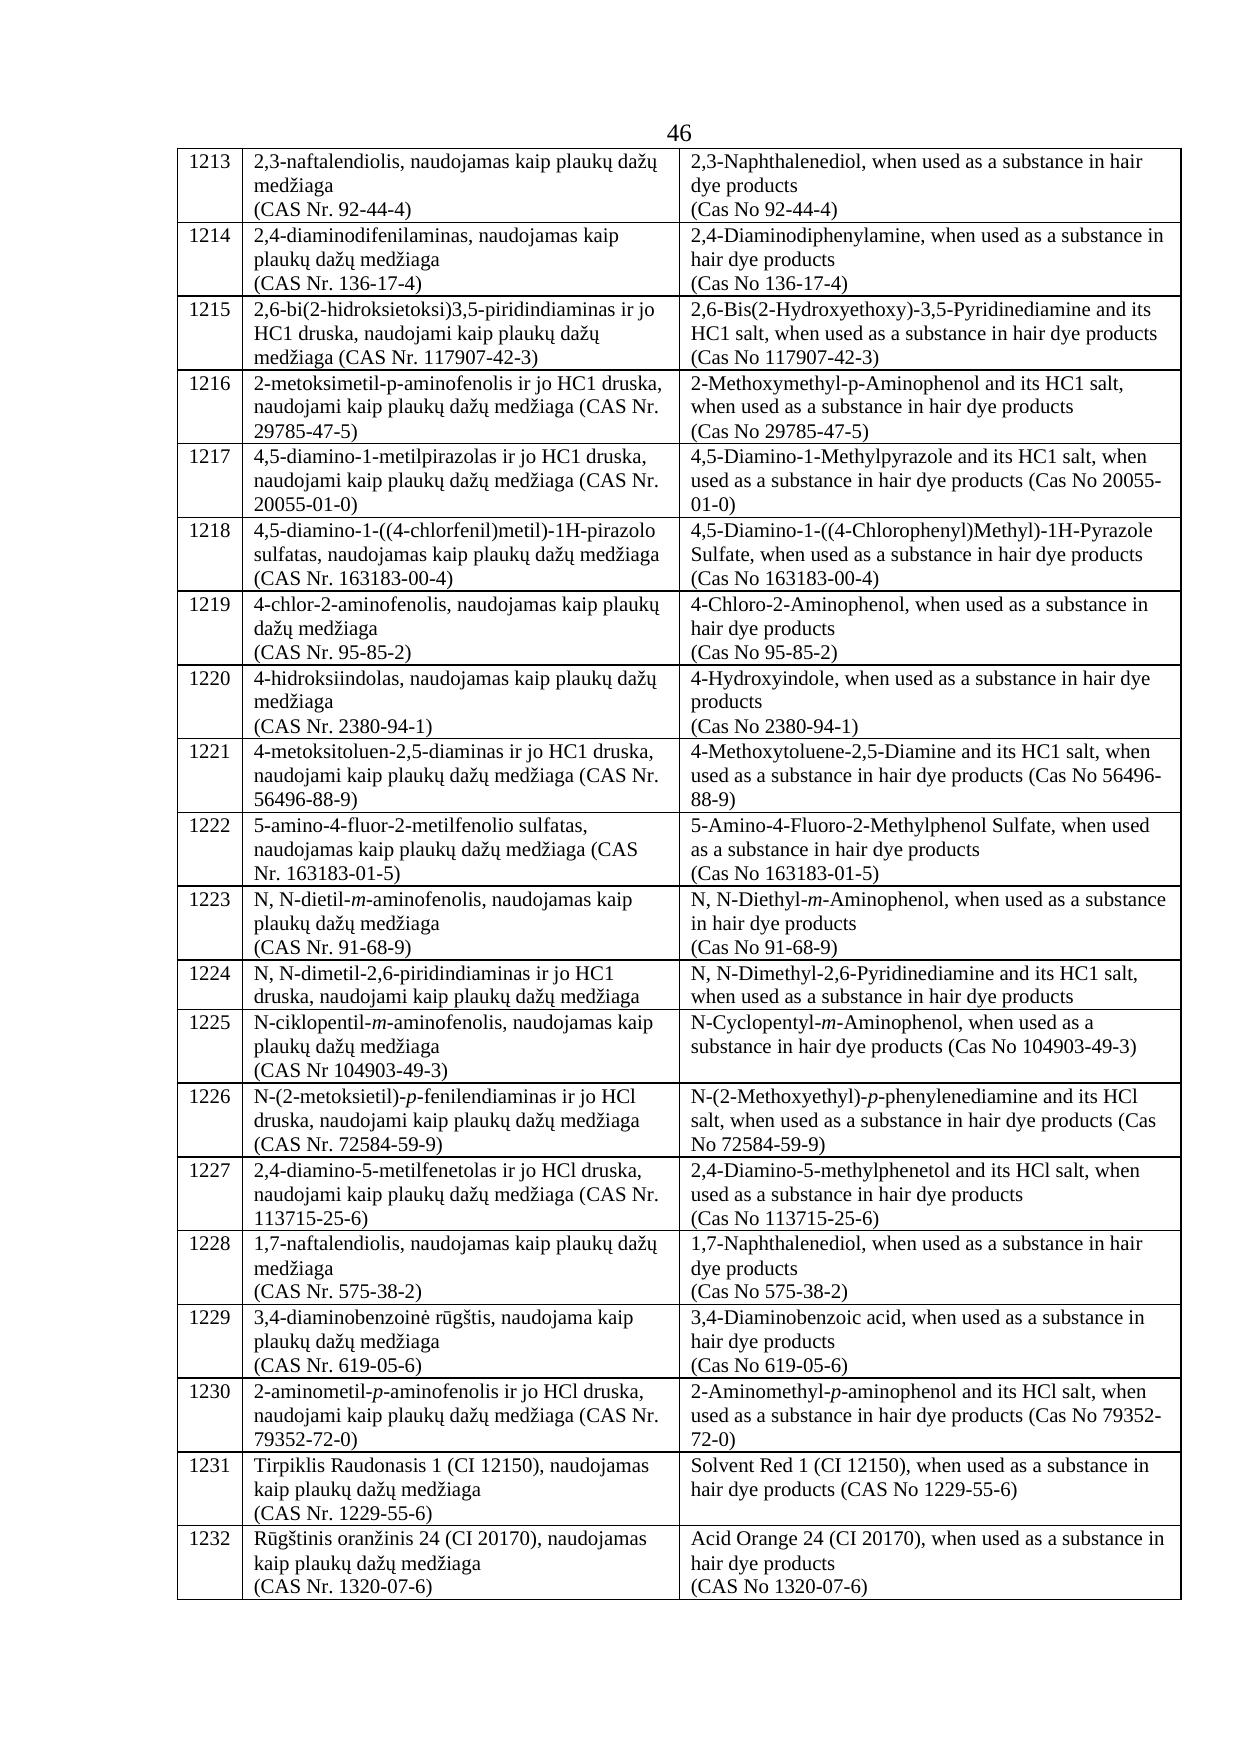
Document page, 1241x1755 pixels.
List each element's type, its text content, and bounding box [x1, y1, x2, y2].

table_cell 2-Methoxymethyl-p-Aminophenol and its HC1 salt, when used as a substance in hair dye products (Cas No 29785-47-5) [680, 371, 1180, 443]
table_cell 1214 [178, 223, 242, 295]
table_cell 1232 [178, 1526, 242, 1598]
table_cell N-Cyclopentyl-m-Aminophenol, when used as a substance in hair dye products (Cas No 104903-49-3) [680, 1010, 1180, 1082]
table_cell 4,5-Diamino-1-Methylpyrazole and its HC1 salt, when used as a substance in hair dye products (Cas No 20055-01-0) [680, 444, 1180, 516]
table_cell 1213 [178, 149, 242, 221]
table_cell 2,3-naftalendiolis, naudojamas kaip plaukų dažų medžiaga (CAS Nr. 92-44-4) [243, 149, 679, 221]
table_cell N, N-dietil-m-aminofenolis, naudojamas kaip plaukų dažų medžiaga (CAS Nr. 91-68-9) [243, 887, 679, 959]
table_cell 4-chlor-2-aminofenolis, naudojamas kaip plaukų dažų medžiaga (CAS Nr. 95-85-2) [243, 592, 679, 664]
table_cell 3,4-Diaminobenzoic acid, when used as a substance in hair dye products (Cas No 619-05-6) [680, 1305, 1180, 1377]
table_cell 1229 [178, 1305, 242, 1377]
table_cell Solvent Red 1 (CI 12150), when used as a substance in hair dye products (CAS No 1229-55-6) [680, 1453, 1180, 1525]
table_cell 1217 [178, 444, 242, 516]
table_cell 1222 [178, 813, 242, 885]
table_cell 4-Methoxytoluene-2,5-Diamine and its HC1 salt, when used as a substance in hair dye products (Cas No 56496-88-9) [680, 739, 1180, 811]
table_cell 1215 [178, 297, 242, 369]
table_cell 1226 [178, 1084, 242, 1156]
table_cell 1223 [178, 887, 242, 959]
table_cell Tirpiklis Raudonasis 1 (CI 12150), naudojamas kaip plaukų dažų medžiaga (CAS Nr. 1229-55-6) [243, 1453, 679, 1525]
table_cell N-(2-Methoxyethyl)-p-phenylenediamine and its HCl salt, when used as a substance in hair dye products (Cas No 72584-59-9) [680, 1084, 1180, 1156]
table_cell 1225 [178, 1010, 242, 1082]
table_cell 1,7-naftalendiolis, naudojamas kaip plaukų dažų medžiaga (CAS Nr. 575-38-2) [243, 1231, 679, 1303]
table_cell 5-Amino-4-Fluoro-2-Methylphenol Sulfate, when used as a substance in hair dye products (Cas No 163183-01-5) [680, 813, 1180, 885]
table_cell N-ciklopentil-m-aminofenolis, naudojamas kaip plaukų dažų medžiaga (CAS Nr 104903-49-3) [243, 1010, 679, 1082]
table_cell N, N-dimetil-2,6-piridindiaminas ir jo HC1 druska, naudojami kaip plaukų dažų medžiaga [243, 961, 679, 1008]
table_cell 2,3-Naphthalenediol, when used as a substance in hair dye products (Cas No 92-44-4) [680, 149, 1180, 221]
table_cell 1216 [178, 371, 242, 443]
table_cell 4-Chloro-2-Aminophenol, when used as a substance in hair dye products (Cas No 95-85-2) [680, 592, 1180, 664]
table_cell 2,4-Diaminodiphenylamine, when used as a substance in hair dye products (Cas No 136-17-4) [680, 223, 1180, 295]
table_cell 1218 [178, 518, 242, 590]
table_cell 2,4-diaminodifenilaminas, naudojamas kaip plaukų dažų medžiaga (CAS Nr. 136-17-4) [243, 223, 679, 295]
table_cell 4-hidroksiindolas, naudojamas kaip plaukų dažų medžiaga (CAS Nr. 2380-94-1) [243, 666, 679, 738]
table_cell 2,6-bi(2-hidroksietoksi)3,5-piridindiaminas ir jo HC1 druska, naudojami kaip plaukų dažų medžiaga (CAS Nr. 117907-42-3) [243, 297, 679, 369]
table_cell N, N-Dimethyl-2,6-Pyridinediamine and its HC1 salt, when used as a substance in hair dye products [680, 961, 1180, 1008]
table_cell 4,5-Diamino-1-((4-Chlorophenyl)Methyl)-1H-Pyrazole Sulfate, when used as a substance in hair dye products (Cas No 163183-00-4) [680, 518, 1180, 590]
table_cell 2,6-Bis(2-Hydroxyethoxy)-3,5-Pyridinediamine and its HC1 salt, when used as a substance in hair dye products (Cas No 117907-42-3) [680, 297, 1180, 369]
table_cell 2-metoksimetil-p-aminofenolis ir jo HC1 druska, naudojami kaip plaukų dažų medžiaga (CAS Nr. 29785-47-5) [243, 371, 679, 443]
table_cell Rūgštinis oranžinis 24 (CI 20170), naudojamas kaip plaukų dažų medžiaga (CAS Nr. 1320-07-6) [243, 1526, 679, 1598]
table_cell 1227 [178, 1158, 242, 1230]
table_cell Acid Orange 24 (CI 20170), when used as a substance in hair dye products (CAS No 1320-07-6) [680, 1526, 1180, 1598]
table_cell 5-amino-4-fluor-2-metilfenolio sulfatas, naudojamas kaip plaukų dažų medžiaga (CAS Nr. 163183-01-5) [243, 813, 679, 885]
table_cell 1220 [178, 666, 242, 738]
table_cell 1,7-Naphthalenediol, when used as a substance in hair dye products (Cas No 575-38-2) [680, 1231, 1180, 1303]
table_cell 4-Hydroxyindole, when used as a substance in hair dye products (Cas No 2380-94-1) [680, 666, 1180, 738]
table_cell 2,4-diamino-5-metilfenetolas ir jo HCl druska, naudojami kaip plaukų dažų medžiaga (CAS Nr. 113715-25-6) [243, 1158, 679, 1230]
table_cell 3,4-diaminobenzoinė rūgštis, naudojama kaip plaukų dažų medžiaga (CAS Nr. 619-05-6) [243, 1305, 679, 1377]
table_cell 2-Aminomethyl-p-aminophenol and its HCl salt, when used as a substance in hair dye products (Cas No 79352-72-0) [680, 1379, 1180, 1451]
table_cell 4,5-diamino-1-((4-chlorfenil)metil)-1H-pirazolo sulfatas, naudojamas kaip plaukų dažų medžiaga (CAS Nr. 163183-00-4) [243, 518, 679, 590]
table_cell 1230 [178, 1379, 242, 1451]
table_cell 1228 [178, 1231, 242, 1303]
table_cell 1224 [178, 961, 242, 1008]
table_cell 4-metoksitoluen-2,5-diaminas ir jo HC1 druska, naudojami kaip plaukų dažų medžiaga (CAS Nr. 56496-88-9) [243, 739, 679, 811]
table_cell N-(2-metoksietil)-p-fenilendiaminas ir jo HCl druska, naudojami kaip plaukų dažų medžiaga (CAS Nr. 72584-59-9) [243, 1084, 679, 1156]
table_cell 4,5-diamino-1-metilpirazolas ir jo HC1 druska, naudojami kaip plaukų dažų medžiaga (CAS Nr. 20055-01-0) [243, 444, 679, 516]
table_cell 1231 [178, 1453, 242, 1525]
table_cell 1219 [178, 592, 242, 664]
table_cell 2,4-Diamino-5-methylphenetol and its HCl salt, when used as a substance in hair dye products (Cas No 113715-25-6) [680, 1158, 1180, 1230]
table_cell 2-aminometil-p-aminofenolis ir jo HCl druska, naudojami kaip plaukų dažų medžiaga (CAS Nr. 79352-72-0) [243, 1379, 679, 1451]
table_cell N, N-Diethyl-m-Aminophenol, when used as a substance in hair dye products (Cas No 91-68-9) [680, 887, 1180, 959]
table_cell 1221 [178, 739, 242, 811]
